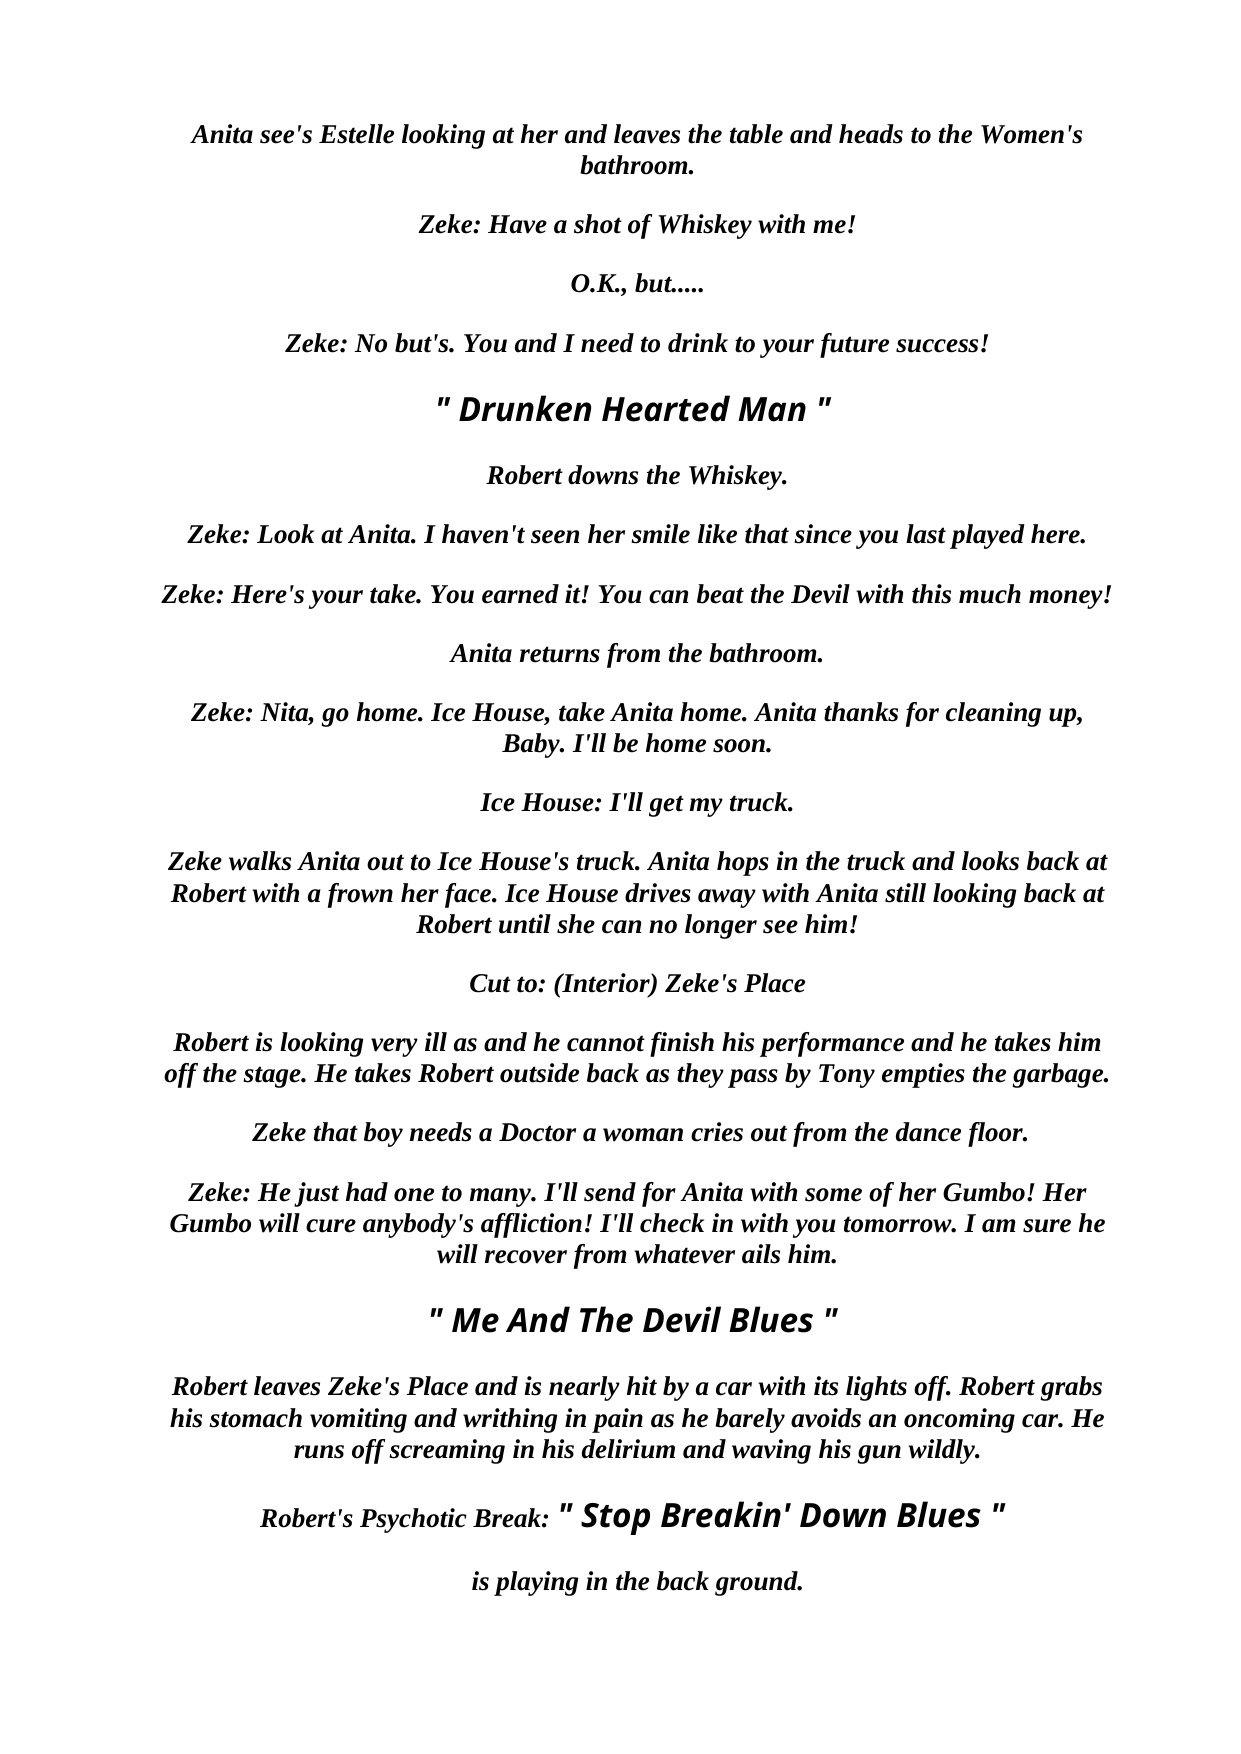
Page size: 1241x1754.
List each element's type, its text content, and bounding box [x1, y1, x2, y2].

text Zeke: Look at Anita. I haven't seen her smile like that since you last played here. [156, 518, 1122, 550]
text Zeke that boy needs a Doctor a woman cries out from the dance floor. [156, 1116, 1122, 1148]
text Robert leaves Zeke's Place and is nearly hit by a car with its lights off. Robert grabs his stomach vomiting and writhing in pain as he barely avoids an oncoming car. He runs off screaming in his delirium and waving his gun wildly. [156, 1371, 1122, 1464]
text Robert is looking very ill as and he cannot finish his performance and he takes him off the stage. He takes Robert outside back as they pass by Tony empties the garbage. [156, 1026, 1122, 1088]
text Cut to: (Interior) Zeke's Place [156, 967, 1122, 998]
text Ice House: I'll get my truck. [156, 786, 1122, 817]
text " Drunken Hearted Man " [156, 386, 1122, 431]
text Robert downs the Whiskey. [156, 459, 1122, 491]
text Robert's Psychotic Break: " Stop Breakin' Down Blues " [156, 1492, 1122, 1537]
text Anita returns from the bathroom. [156, 637, 1122, 668]
text Zeke: He just had one to many. I'll send for Anita with some of her Gumbo! Her Gumbo will cure anybody's affliction! I'll check in with you tomorrow. I am sure he will recover from whatever ails him. [156, 1176, 1122, 1269]
text is playing in the back ground. [156, 1565, 1122, 1597]
text Zeke: Here's your take. You earned it! You can beat the Devil with this much money! [156, 578, 1122, 609]
text Zeke: No but's. You and I need to drink to your future success! [156, 327, 1122, 358]
text O.K., but..... [156, 268, 1122, 299]
text Anita see's Estelle looking at her and leaves the table and heads to the Women's bathroom. [156, 118, 1122, 180]
text Zeke: Nita, go home. Ice House, take Anita home. Anita thanks for cleaning up, Baby. I'll be home soon. [156, 696, 1122, 758]
text Zeke walks Anita out to Ice House's truck. Anita hops in the truck and looks back at Robert with a frown her face. Ice House drives away with Anita still looking back at Robert until she can no longer see him! [156, 846, 1122, 939]
text " Me And The Devil Blues " [156, 1297, 1122, 1342]
text Zeke: Have a shot of Whiskey with me! [156, 208, 1122, 239]
